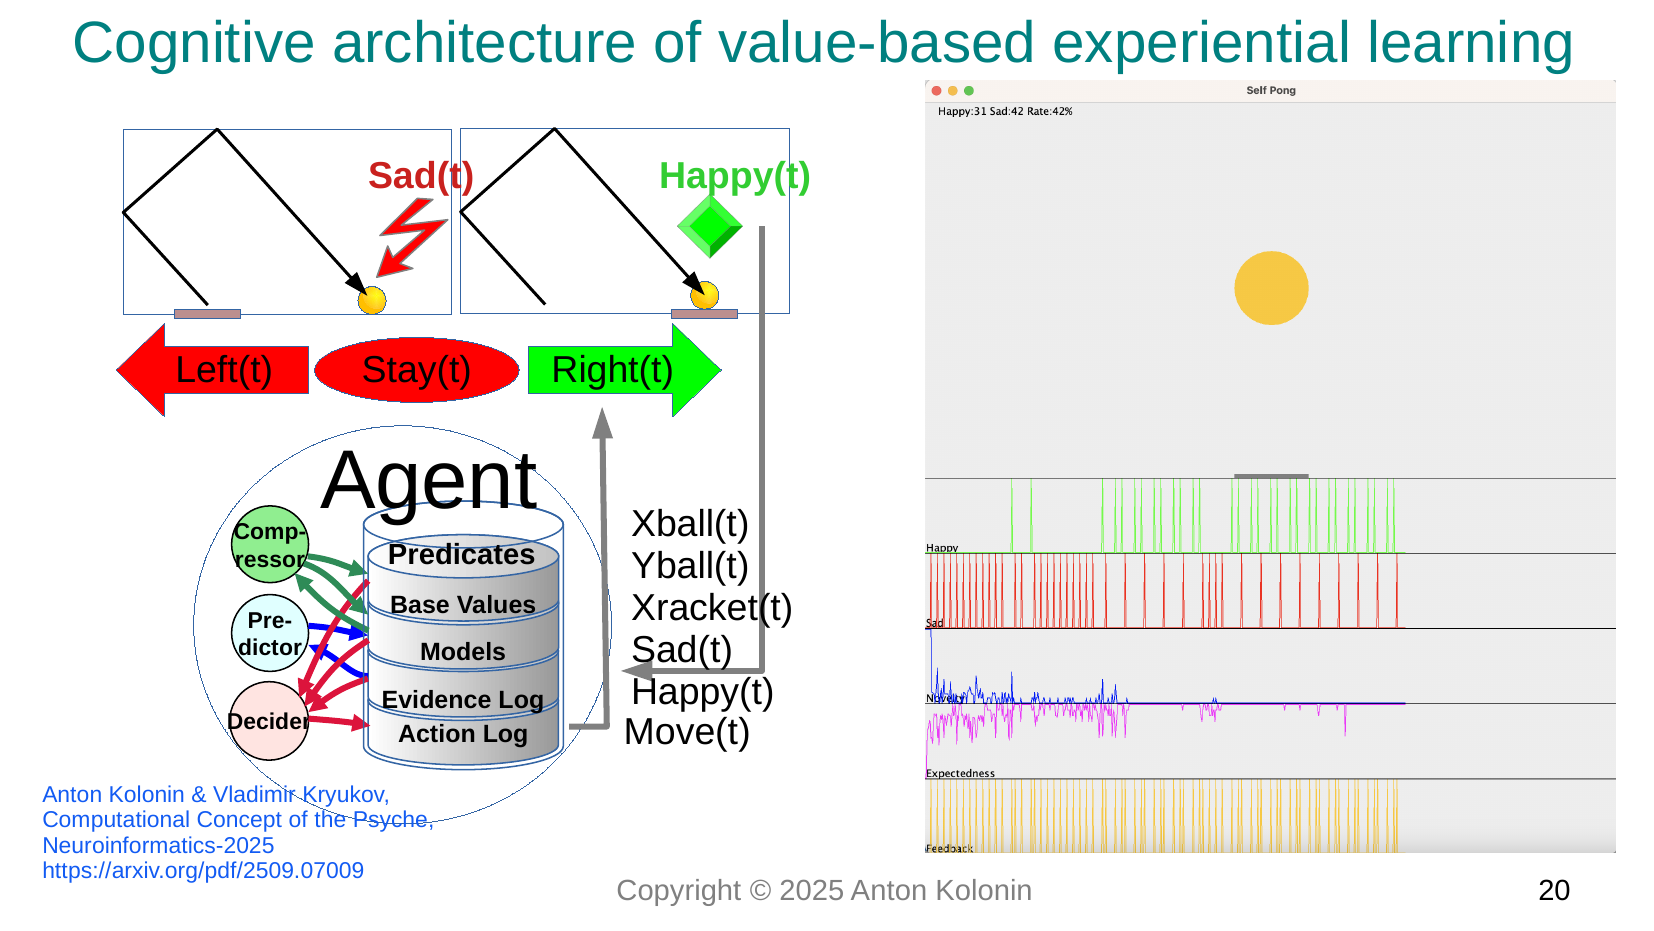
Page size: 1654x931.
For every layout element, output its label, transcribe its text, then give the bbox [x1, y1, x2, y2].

text_box Action Log [368, 703, 559, 765]
text_box Happy(t) [644, 147, 827, 205]
text_box [553, 516, 562, 530]
text_box [306, 703, 312, 710]
text_box Stay(t) [314, 337, 520, 403]
text_box [297, 567, 346, 609]
text_box [327, 633, 362, 657]
text_box [318, 667, 357, 696]
text_box [346, 610, 362, 623]
text_box Comp- ressor [231, 505, 309, 583]
text_box [338, 620, 350, 628]
text_box Agent [305, 425, 553, 534]
text_box Base Values [368, 559, 559, 622]
text_box [346, 649, 362, 671]
text_box Decider [230, 681, 309, 761]
text_box Anton Kolonin & Vladimir Kryukov, Computational Concept of the Psyche, Neuroinformatics-2025 https://arxiv.org/pdf/2509.07009 [27, 773, 453, 891]
text_box [306, 558, 362, 594]
text_box Xball(t) Yball(t) Xracket(t) Sad(t) Happy(t) [616, 494, 809, 720]
text_box [671, 281, 738, 319]
text_box [376, 205, 448, 278]
text_box [365, 534, 373, 572]
text_box [357, 286, 387, 315]
text_box Pre- dictor [231, 594, 309, 672]
text_box Sad(t) [353, 147, 490, 205]
text_box [308, 534, 362, 566]
text_box [174, 309, 241, 319]
text_box [365, 579, 562, 768]
picture [677, 205, 747, 261]
text_box [608, 588, 612, 656]
text_box Predicates [373, 530, 565, 579]
text_box Left(t) [116, 323, 309, 417]
picture [925, 82, 1616, 853]
text_box [193, 448, 603, 818]
text_box Cognitive architecture of value-based experiential learning [0, 2, 1651, 82]
text_box Models [368, 606, 559, 669]
text_box Move(t) [608, 703, 766, 760]
text_box [310, 656, 334, 684]
text_box Right(t) [528, 323, 722, 417]
text_box Evidence Log [368, 653, 559, 717]
text_box [308, 685, 362, 719]
